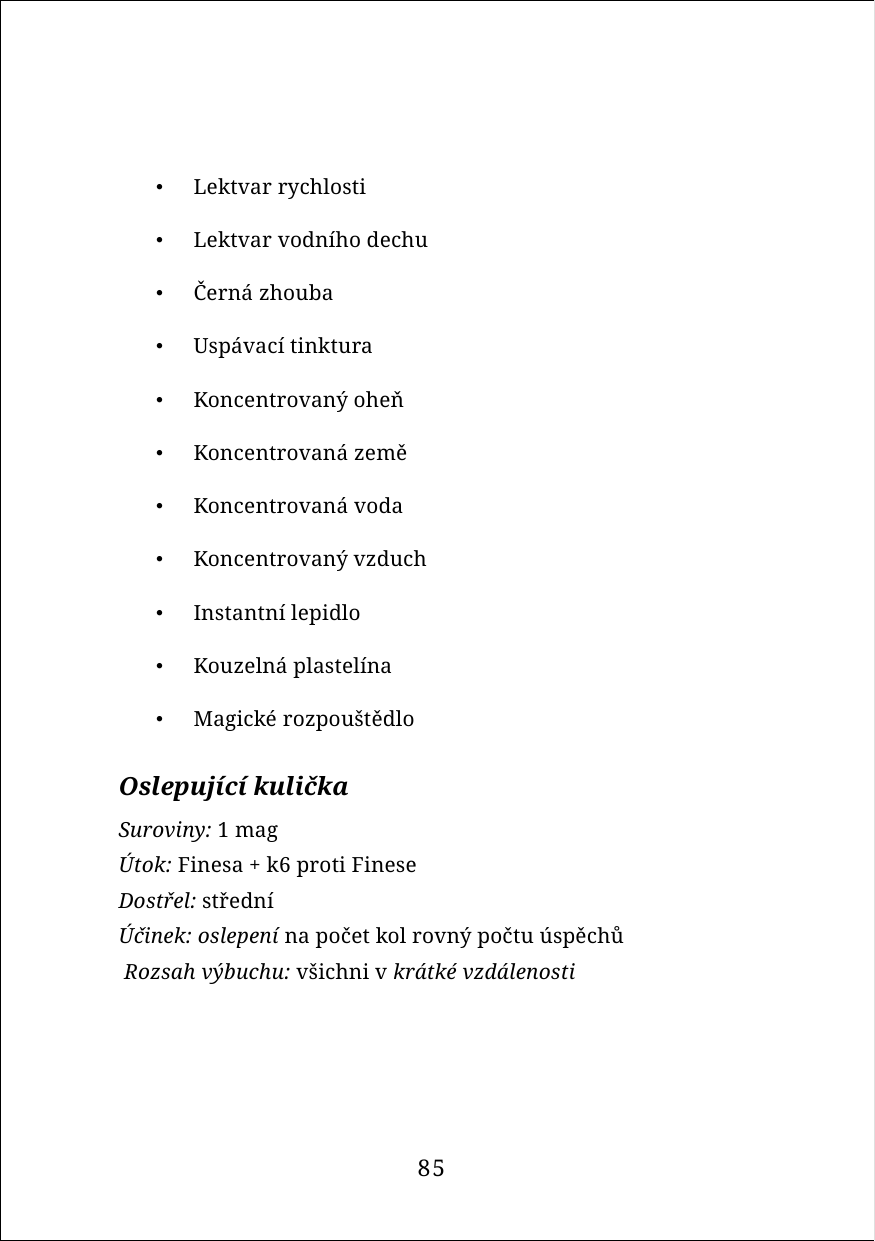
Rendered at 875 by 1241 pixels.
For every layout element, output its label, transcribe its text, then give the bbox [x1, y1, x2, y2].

text Suroviny: 1 mag Útok: Finesa + k6 proti Finese Dostřel: střední Účinek: oslepení na počet kol rovný počtu úspěchů Rozsah výbuchu: všichni v krátké vzdálenosti [118, 815, 756, 985]
list Lektvar rychlosti [156, 172, 756, 200]
list Černá zhouba [156, 278, 756, 307]
list Kouzelná plastelína [156, 651, 756, 679]
list Koncentrovaný vzduch [156, 544, 756, 573]
list Koncentrovaná země [156, 438, 756, 466]
list Magické rozpouštědlo [156, 704, 756, 732]
subtitle Oslepující kulička [118, 769, 756, 803]
list Uspávací tinktura [156, 331, 756, 360]
list Koncentrovaná voda [156, 491, 756, 519]
list Koncentrovaný oheň [156, 385, 756, 413]
list Instantní lepidlo [156, 598, 756, 626]
list Lektvar vodního dechu [156, 225, 756, 253]
